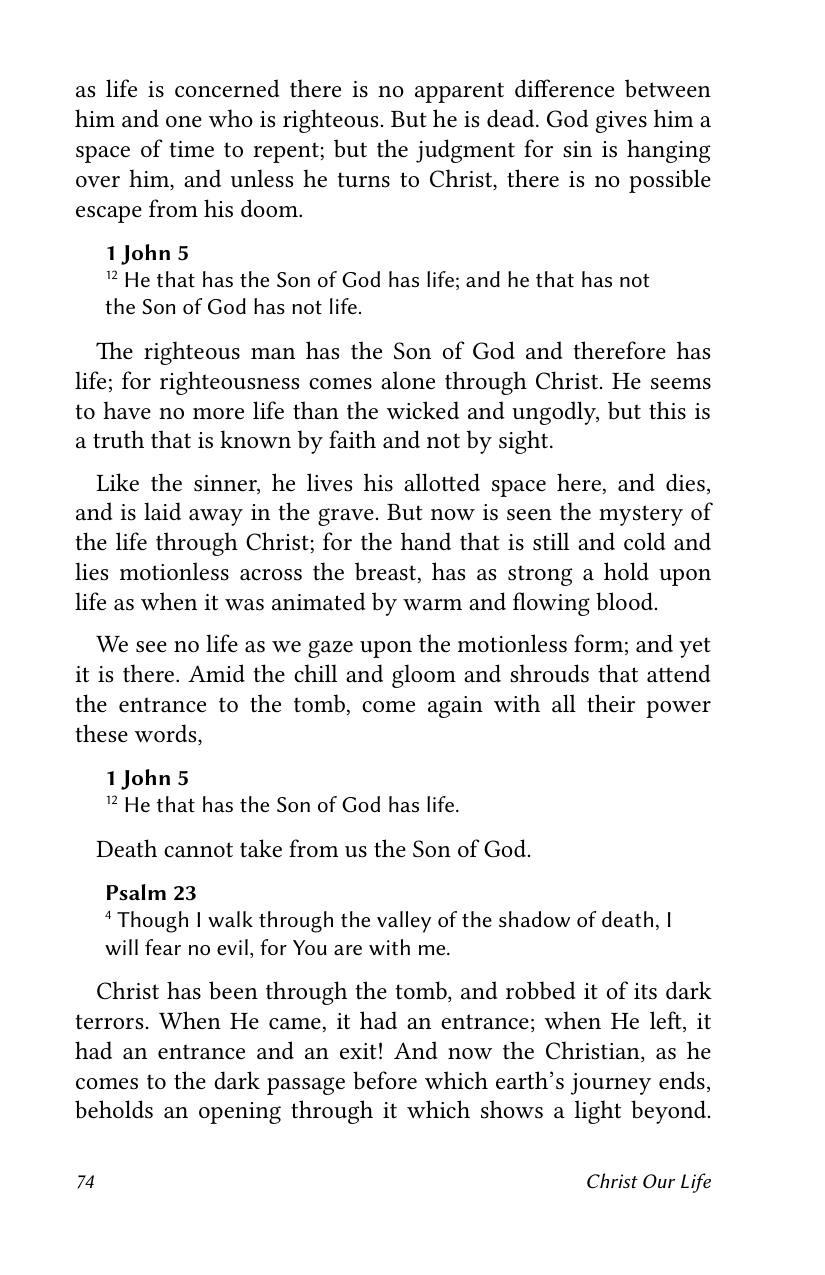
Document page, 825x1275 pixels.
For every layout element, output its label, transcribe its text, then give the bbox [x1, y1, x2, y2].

text Psalm 23 [105, 879, 712, 906]
text 12 He that has the Son of God has life; and he that has not the Son of God has not life. [105, 267, 682, 321]
text 12 He that has the Son of God has life. [105, 792, 682, 818]
text Like the sinner, he lives his allotted space here, and dies, and is laid away in the grave. But now is seen the mystery of the life through Christ; for the hand that is still and cold and lies motionless across the breast, has as strong a hold upon life as when it was animated by warm and flowing blood. [75, 468, 712, 617]
text We see no life as we gaze upon the motionless form; and yet it is there. Amid the chill and gloom and shrouds that attend the entrance to the tomb, come again with all their power these words, [75, 630, 712, 748]
text 1 John 5 [105, 239, 712, 266]
text The righteous man has the Son of God and therefore has life; for righteousness comes alone through Christ. He seems to have no more life than the wicked and ungodly, but this is a truth that is known by faith and not by sight. [75, 337, 712, 455]
text 1 John 5 [105, 765, 712, 791]
text 4 Though I walk through the valley of the shadow of death, I will fear no evil, for You are with me. [105, 907, 682, 961]
text Christ has been through the tomb, and robbed it of its dark terrors. When He came, it had an entrance; when He left, it had an entrance and an exit! And now the Christian, as he comes to the dark passage before which earth’s journey ends, beholds an opening through it which shows a light beyond. [75, 977, 712, 1125]
text Death cannot take from us the Son of God. [75, 835, 712, 863]
text as life is concerned there is no apparent difference between him and one who is righteous. But he is dead. God gives him a space of time to repent; but the judgment for sin is hanging over him, and unless he turns to Christ, there is no possible escape from his doom. [75, 75, 712, 223]
